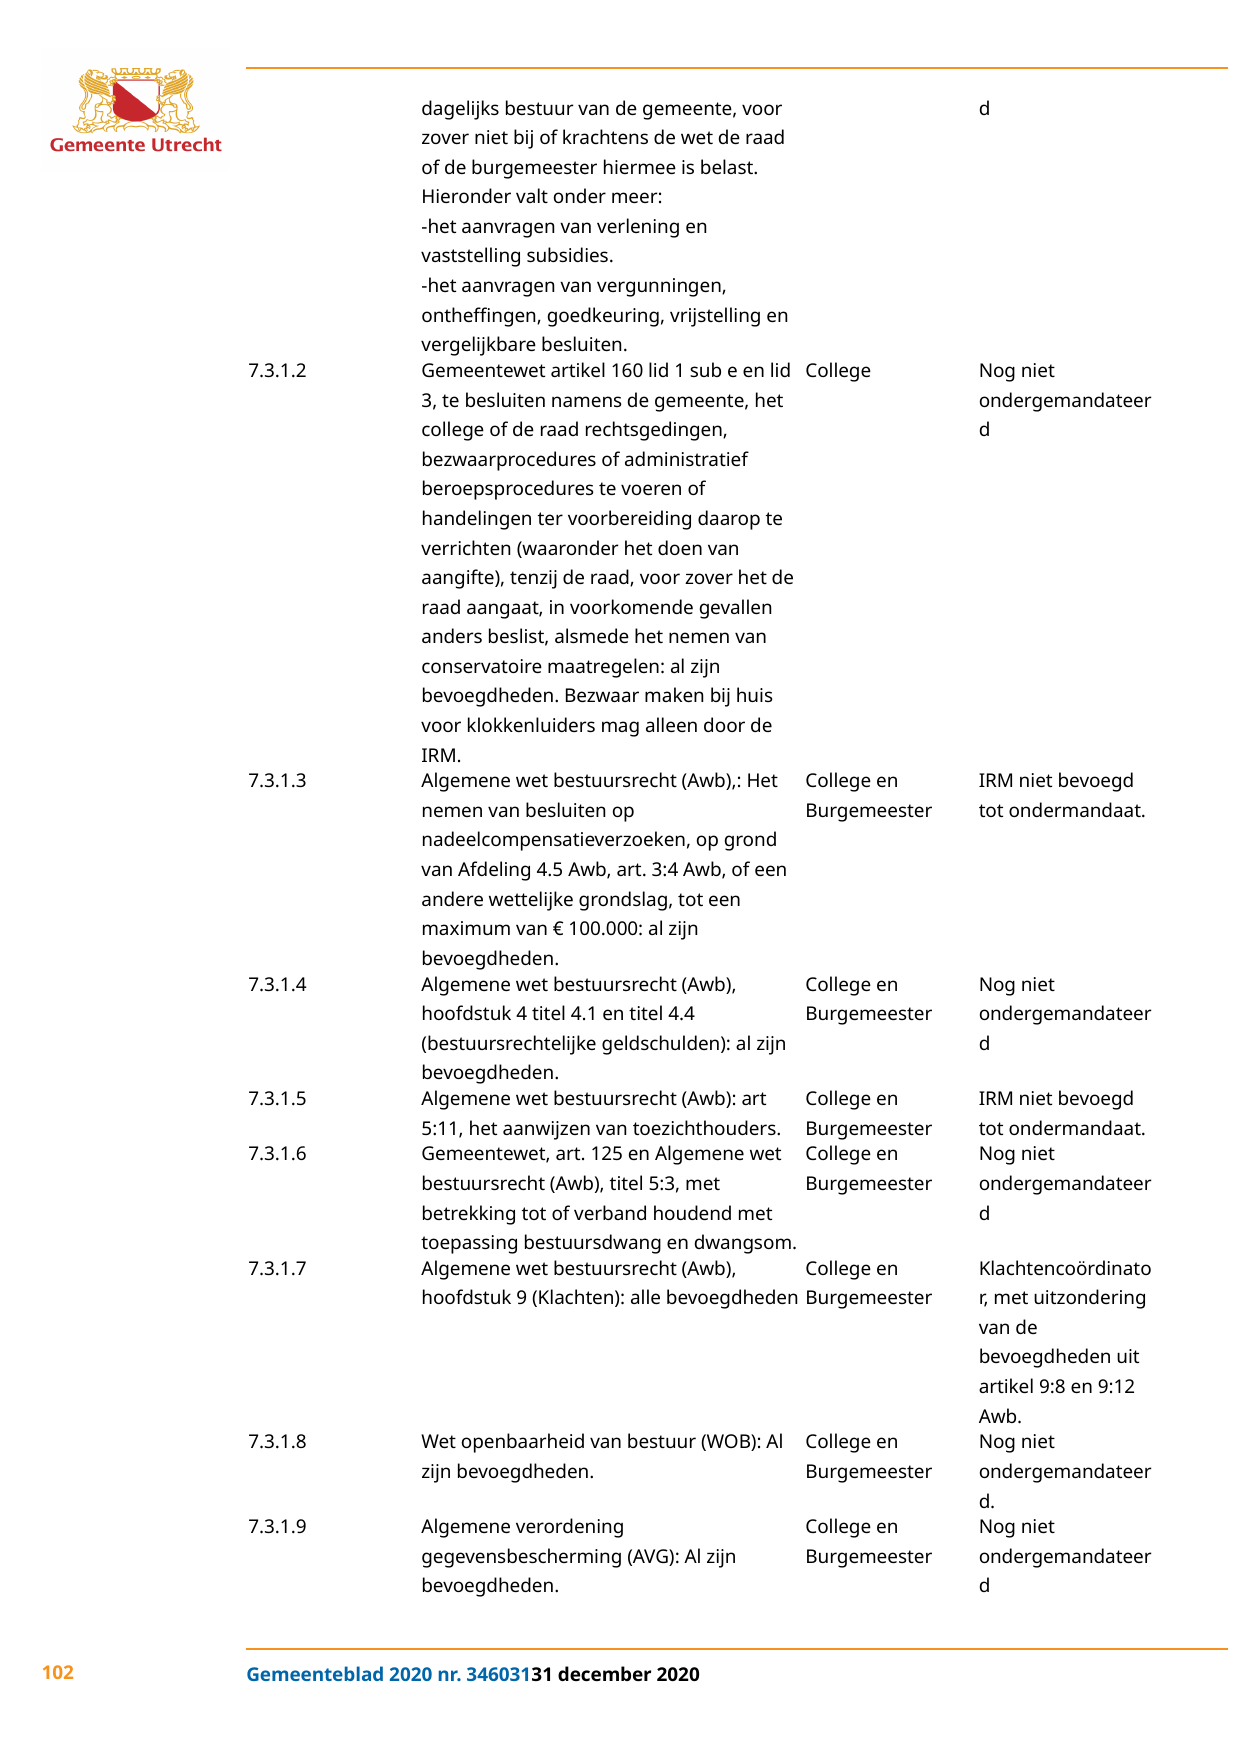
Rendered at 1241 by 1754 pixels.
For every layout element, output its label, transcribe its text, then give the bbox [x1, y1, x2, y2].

table_cell Nog niet ondergemandateerd. [979, 1429, 1152, 1513]
table_cell IRM niet bevoegd tot ondermandaat. [979, 768, 1152, 971]
table_cell Algemene wet bestuursrecht (Awb), hoofdstuk 4 titel 4.1 en titel 4.4 (bestuursrechtelijke geldschulden): al zijn bevoegdheden. [421, 971, 805, 1085]
table_cell Wet openbaarheid van bestuur (WOB): Al zijn bevoegdheden. [421, 1429, 805, 1513]
table_cell Nog niet ondergemandateerd [979, 1141, 1152, 1255]
table_cell 7.3.1.4 [248, 971, 421, 1085]
table_cell College en Burgemeester [805, 1514, 978, 1598]
table_cell Algemene wet bestuursrecht (Awb): art 5:11, het aanwijzen van toezichthouders. [421, 1085, 805, 1141]
table_cell College en Burgemeester [805, 971, 978, 1085]
picture [41, 47, 231, 172]
table_cell College en Burgemeester [805, 1085, 978, 1141]
table_cell Nog niet ondergemandateerd [979, 357, 1152, 767]
table_cell College en Burgemeester [805, 1429, 978, 1513]
table_cell [805, 95, 978, 357]
table_cell 7.3.1.8 [248, 1429, 421, 1513]
table_cell 7.3.1.9 [248, 1514, 421, 1598]
table_cell Klachtencoördinator, met uitzondering van de bevoegdheden uit artikel 9:8 en 9:12 Awb. [979, 1255, 1152, 1429]
table_cell Algemene verordening gegevensbescherming (AVG): Al zijn bevoegdheden. [421, 1514, 805, 1598]
table_cell College en Burgemeester [805, 1255, 978, 1429]
table_cell 7.3.1.7 [248, 1255, 421, 1429]
table_cell Nog niet ondergemandateerd [979, 1514, 1152, 1598]
table_cell 7.3.1.3 [248, 768, 421, 971]
table_cell 7.3.1.2 [248, 357, 421, 767]
table_cell College en Burgemeester [805, 1141, 978, 1255]
table_cell Algemene wet bestuursrecht (Awb),: Het nemen van besluiten op nadeelcompensatieverzoeken, op grond van Afdeling 4.5 Awb, art. 3:4 Awb, of een andere wettelijke grondslag, tot een maximum van € 100.000: al zijn bevoegdheden. [421, 768, 805, 971]
table_cell College [805, 357, 978, 767]
table_cell Gemeentewet artikel 160 lid 1 sub e en lid 3, te besluiten namens de gemeente, het college of de raad rechtsgedingen, bezwaarprocedures of administratief beroepsprocedures te voeren of handelingen ter voorbereiding daarop te verrichten (waaronder het doen van aangifte), tenzij de raad, voor zover het de raad aangaat, in voorkomende gevallen anders beslist, alsmede het nemen van conservatoire maatregelen: al zijn bevoegdheden. Bezwaar maken bij huis voor klokkenluiders mag alleen door de IRM. [421, 357, 805, 767]
table_cell Algemene wet bestuursrecht (Awb), hoofdstuk 9 (Klachten): alle bevoegdheden [421, 1255, 805, 1429]
table_cell 7.3.1.6 [248, 1141, 421, 1255]
table_cell Gemeentewet, art. 125 en Algemene wet bestuursrecht (Awb), titel 5:3, met betrekking tot of verband houdend met toepassing bestuursdwang en dwangsom. [421, 1141, 805, 1255]
table_cell d [979, 95, 1152, 357]
table_cell Nog niet ondergemandateerd [979, 971, 1152, 1085]
table_cell [248, 95, 421, 357]
table_cell College en Burgemeester [805, 768, 978, 971]
table_cell dagelijks bestuur van de gemeente, voor zover niet bij of krachtens de wet de raad of de burgemeester hiermee is belast. Hieronder valt onder meer: -het aanvragen van verlening en vaststelling subsidies. -het aanvragen van vergunningen, ontheffingen, goedkeuring, vrijstelling en vergelijkbare besluiten. [421, 95, 805, 357]
table_cell 7.3.1.5 [248, 1085, 421, 1141]
table_cell IRM niet bevoegd tot ondermandaat. [979, 1085, 1152, 1141]
